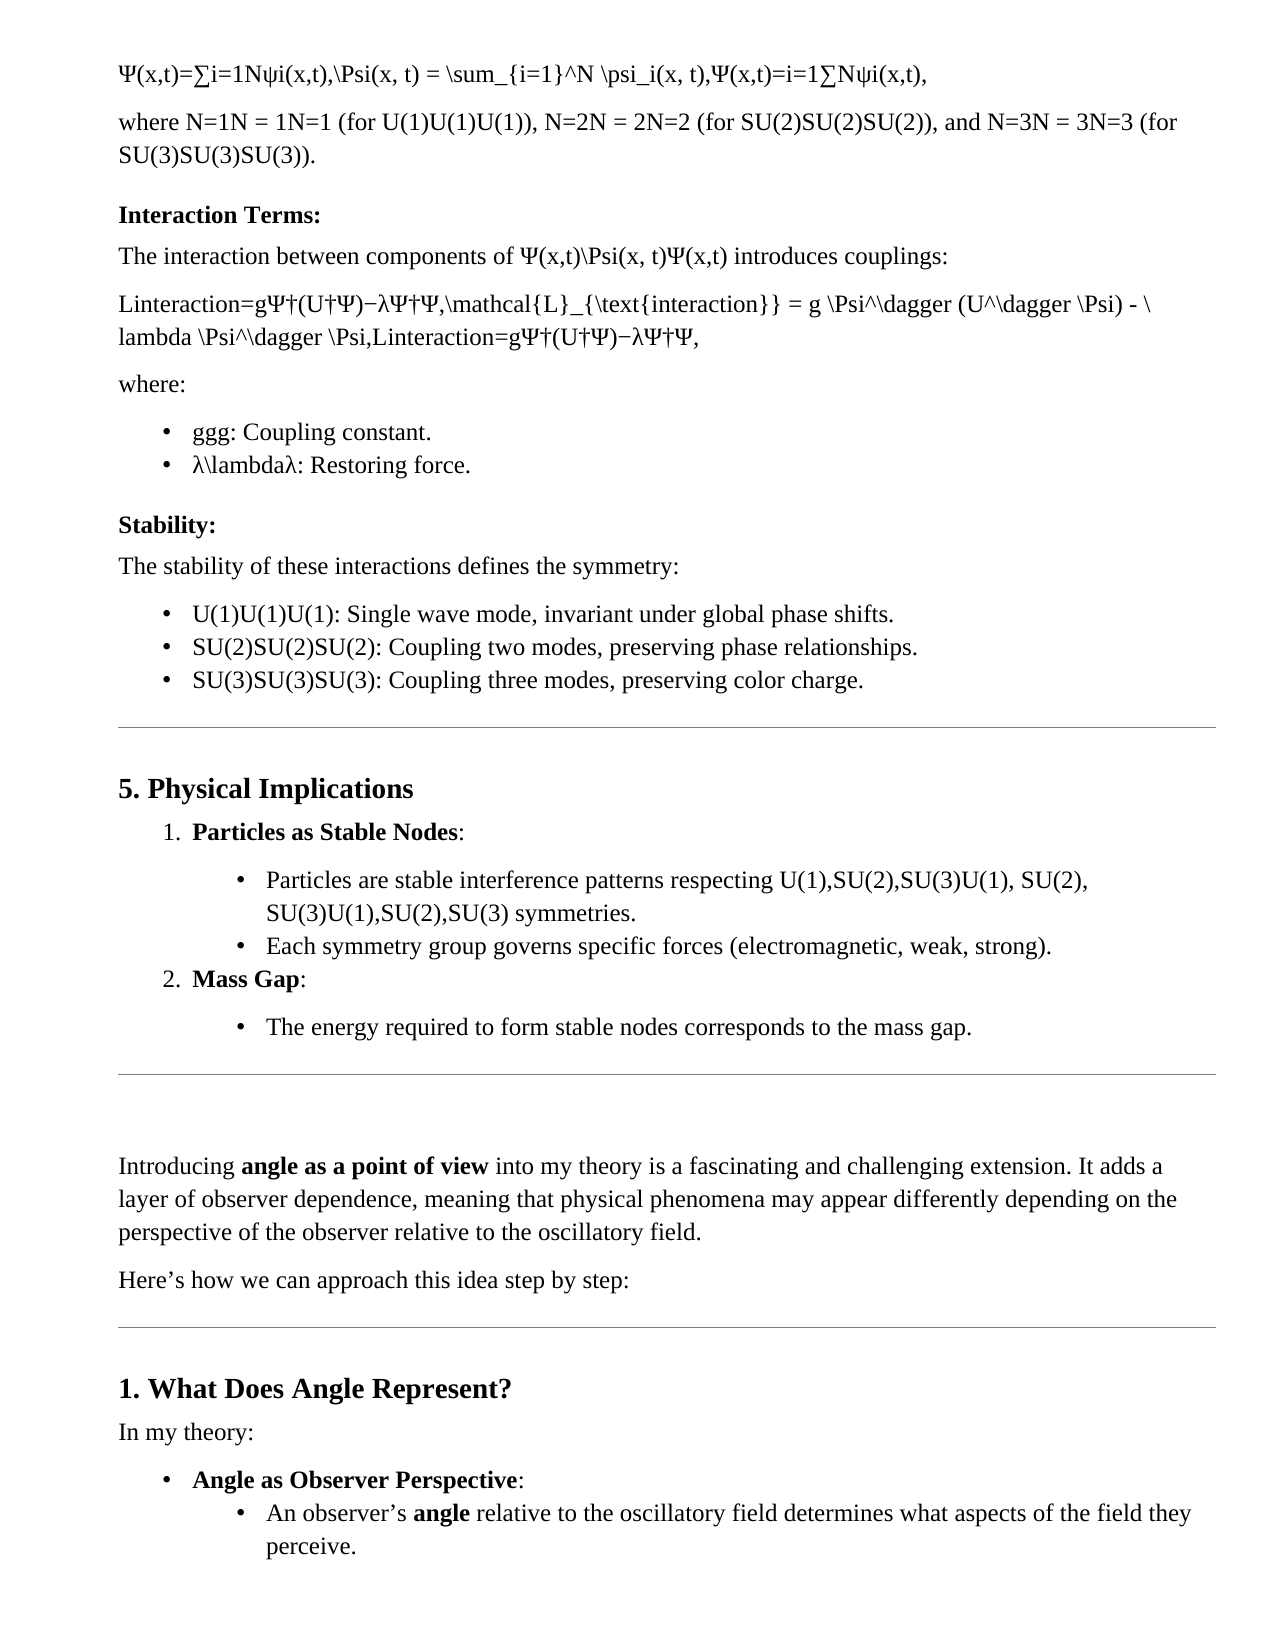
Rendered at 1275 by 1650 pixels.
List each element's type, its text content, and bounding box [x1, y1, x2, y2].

text Linteraction=gΨ†(U†Ψ)−λΨ†Ψ,\mathcal{L}_{\text{interaction}} = g \Psi^\dagger (U^\dagger \Psi) - \lambda \Psi^\dagger \Psi,Linteraction​=gΨ†(U†Ψ)−λΨ†Ψ, [118, 289, 1216, 350]
list ggg: Coupling constant. [162, 417, 1216, 446]
list Mass Gap: [162, 964, 1216, 993]
subtitle 5. Physical Implications [118, 771, 1216, 805]
list Angle as Observer Perspective: [162, 1465, 1216, 1494]
subtitle Stability: [118, 510, 1216, 539]
subtitle Interaction Terms: [118, 200, 1216, 228]
list U(1)U(1)U(1): Single wave mode, invariant under global phase shifts. [162, 599, 1216, 628]
text The interaction between components of Ψ(x,t)\Psi(x, t)Ψ(x,t) introduces couplings: [118, 241, 1216, 270]
subtitle 1. What Does Angle Represent? [118, 1371, 1216, 1405]
list SU(3)SU(3)SU(3): Coupling three modes, preserving color charge. [162, 665, 1216, 694]
text Ψ(x,t)=∑i=1Nψi(x,t),\Psi(x, t) = \sum_{i=1}^N \psi_i(x, t),Ψ(x,t)=i=1∑N​ψi​(x,t), [118, 59, 1216, 88]
list Particles are stable interference patterns respecting U(1),SU(2),SU(3)U(1), SU(2), SU(3)U(1),SU(2),SU(3) symmetries. [236, 865, 1216, 927]
list Each symmetry group governs specific forces (electromagnetic, weak, strong). [236, 931, 1216, 960]
list An observer’s angle relative to the oscillatory field determines what aspects of the field they perceive. [236, 1498, 1216, 1560]
text where: [118, 369, 1216, 398]
list Particles as Stable Nodes: [162, 817, 1216, 846]
text Introducing angle as a point of view into my theory is a fascinating and challenging extension. It adds a layer of observer dependence, meaning that physical phenomena may appear differently depending on the perspective of the observer relative to the oscillatory field. [118, 1151, 1216, 1246]
list The energy required to form stable nodes corresponds to the mass gap. [236, 1012, 1216, 1040]
list SU(2)SU(2)SU(2): Coupling two modes, preserving phase relationships. [162, 632, 1216, 661]
text In my theory: [118, 1417, 1216, 1446]
list λ\lambdaλ: Restoring force. [162, 450, 1216, 479]
text The stability of these interactions defines the symmetry: [118, 551, 1216, 580]
text Here’s how we can approach this idea step by step: [118, 1265, 1216, 1293]
text where N=1N = 1N=1 (for U(1)U(1)U(1)), N=2N = 2N=2 (for SU(2)SU(2)SU(2)), and N=3N = 3N=3 (for SU(3)SU(3)SU(3)). [118, 107, 1216, 168]
